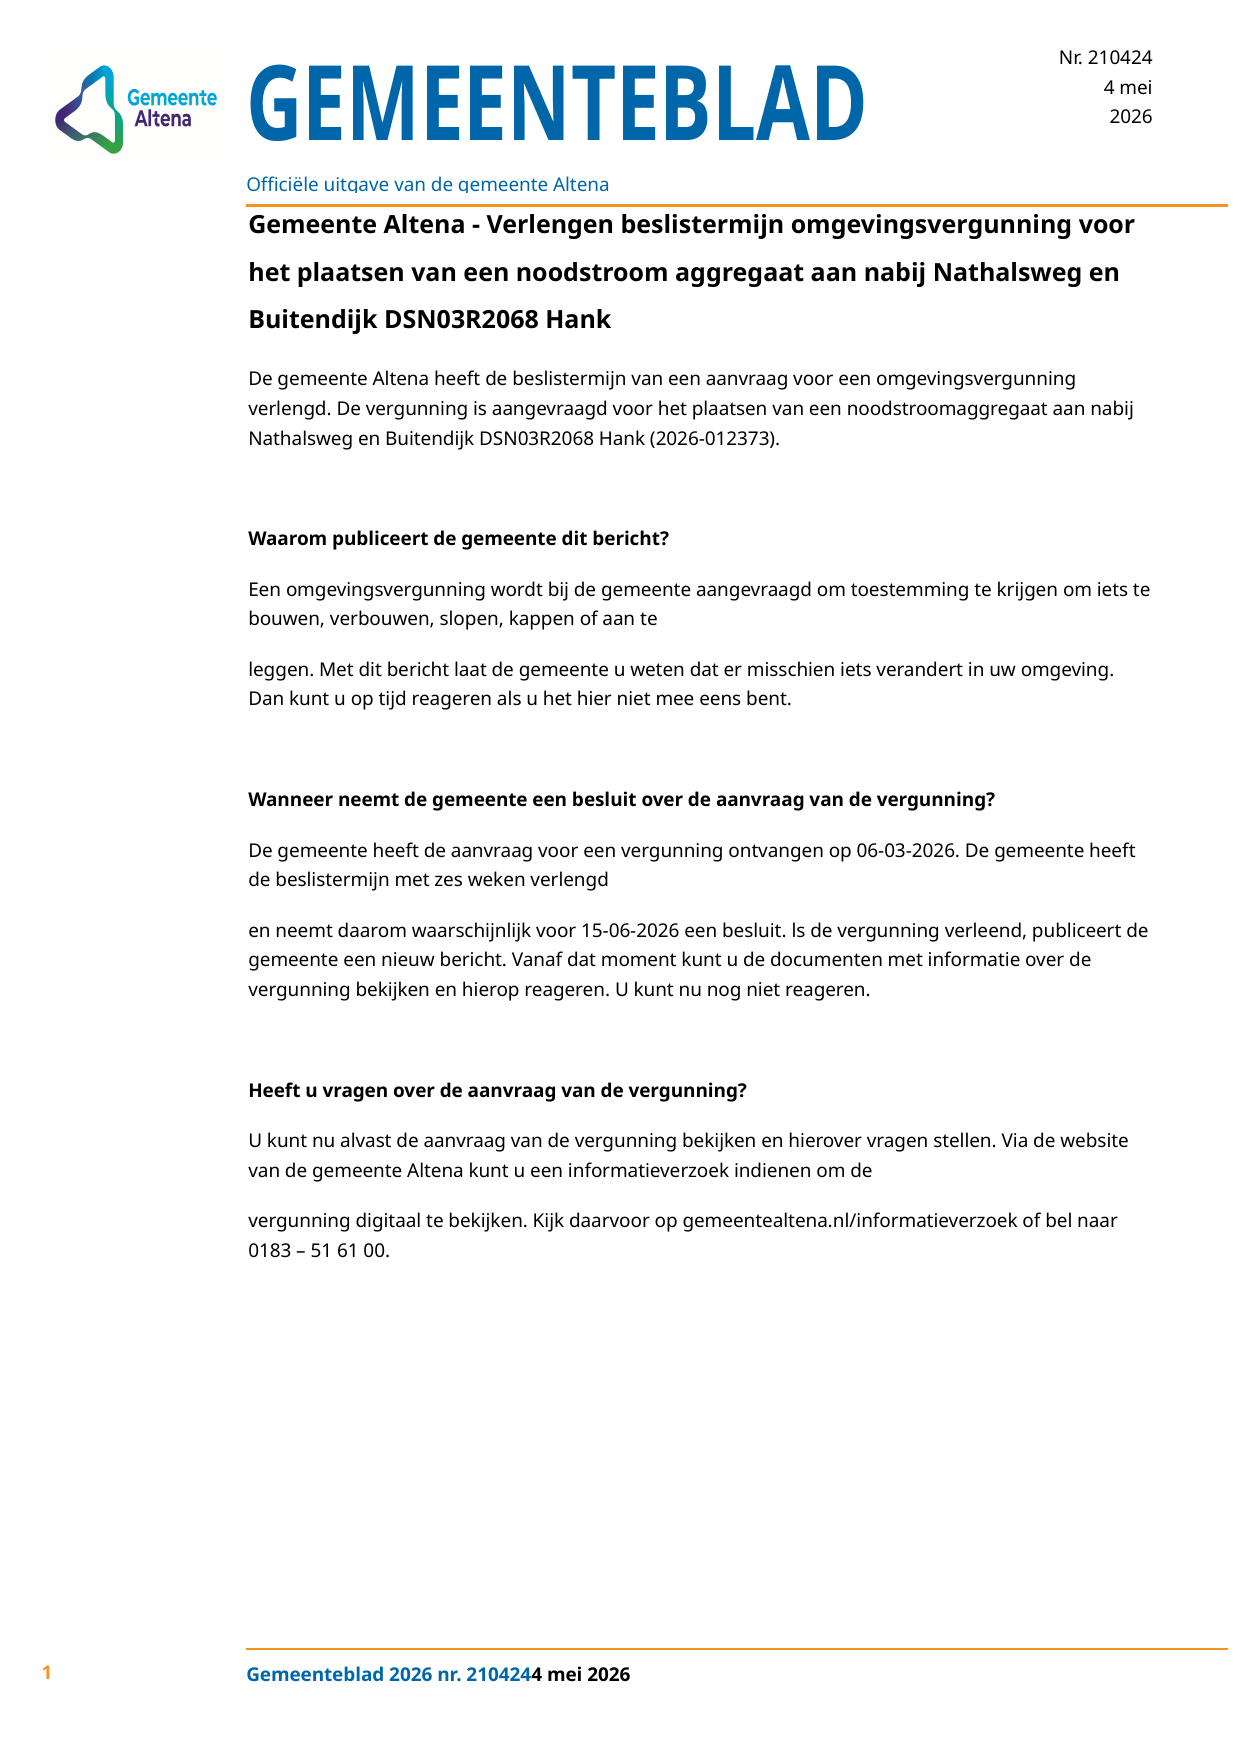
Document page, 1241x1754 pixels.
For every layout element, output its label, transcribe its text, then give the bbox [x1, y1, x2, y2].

text leggen. Met dit bericht laat de gemeente u weten dat er misschien iets verandert in uw omgeving. Dan kunt u op tijd reageren als u het hier niet mee eens bent. [248, 656, 1152, 711]
text Waarom publiceert de gemeente dit bericht? [248, 526, 1152, 551]
text Een omgevingsvergunning wordt bij de gemeente aangevraagd om toestemming te krijgen om iets te bouwen, verbouwen, slopen, kappen of aan te [248, 576, 1152, 631]
picture [41, 47, 231, 172]
text Heeft u vragen over de aanvraag van de vergunning? [248, 1077, 1152, 1102]
text U kunt nu alvast de aanvraag van de vergunning bekijken en hierover vragen stellen. Via de website van de gemeente Altena kunt u een informatieverzoek indienen om de [248, 1127, 1152, 1182]
text en neemt daarom waarschijnlijk voor 15-06-2026 een besluit. ls de vergunning verleend, publiceert de gemeente een nieuw bericht. Vanaf dat moment kunt u de documenten met informatie over de vergunning bekijken en hierop reageren. U kunt nu nog niet reageren. [248, 917, 1152, 1002]
text De gemeente heeft de aanvraag voor een vergunning ontvangen op 06-03-2026. De gemeente heeft de beslistermijn met zes weken verlengd [248, 837, 1152, 892]
text De gemeente Altena heeft de beslistermijn van een aanvraag voor een omgevingsvergunning verlengd. De vergunning is aangevraagd voor het plaatsen van een noodstroomaggregaat aan nabij Nathalsweg en Buitendijk DSN03R2068 Hank (2026-012373). [248, 366, 1152, 450]
text Gemeente Altena - Verlengen beslistermijn omgevingsvergunning voor het plaatsen van een noodstroom aggregaat aan nabij Nathalsweg en Buitendijk DSN03R2068 Hank [248, 207, 1152, 336]
text Wanneer neemt de gemeente een besluit over de aanvraag van de vergunning? [248, 786, 1152, 812]
text vergunning digitaal te bekijken. Kijk daarvoor op gemeentealtena.nl/informatieverzoek of bel naar 0183 – 51 61 00. [248, 1207, 1152, 1262]
